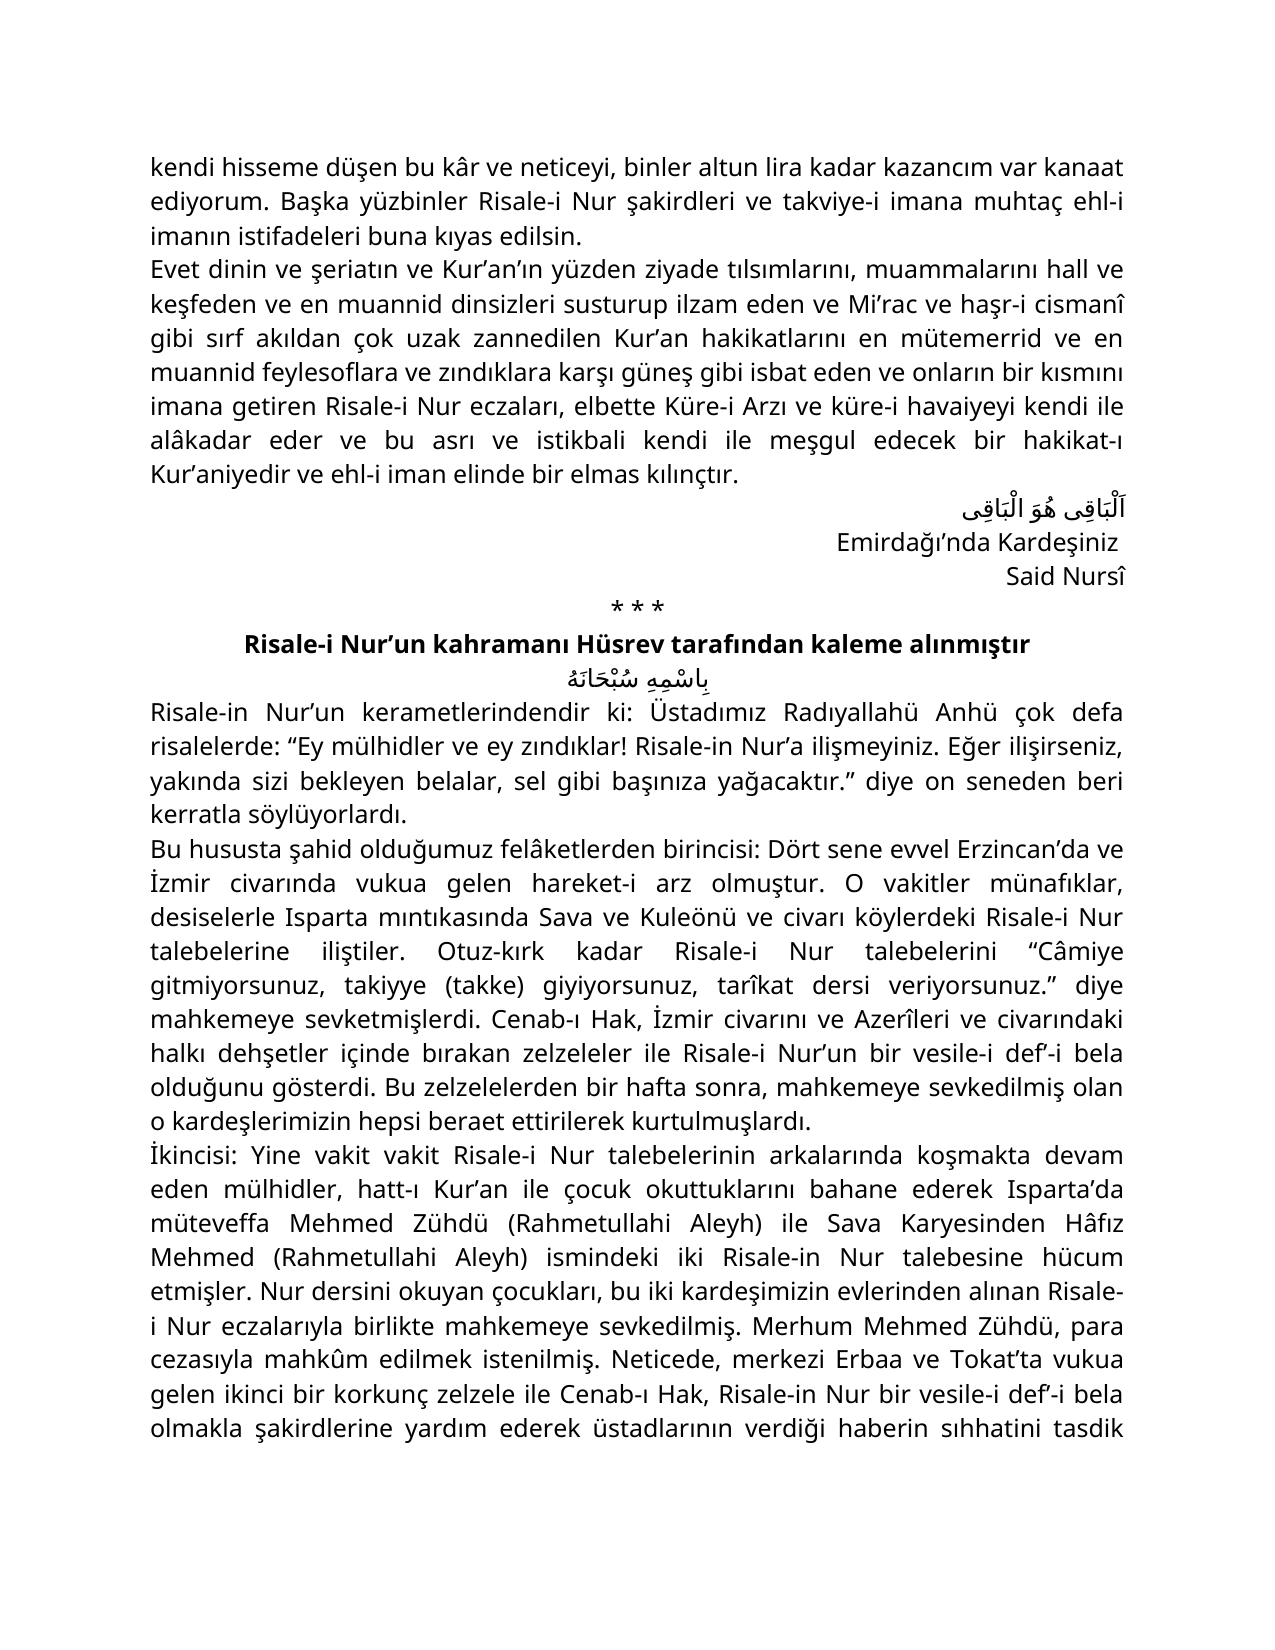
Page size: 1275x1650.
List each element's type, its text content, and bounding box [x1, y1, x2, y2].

text Bu hususta şahid olduğumuz felâketlerden birincisi: Dört sene evvel Erzincan’da ve İzmir civarında vukua gelen hareket-i arz olmuştur. O vakitler münafıklar, desiselerle Isparta mıntıkasında Sava ve Kuleönü ve civarı köylerdeki Risale-i Nur talebelerine iliştiler. Otuz-kırk kadar Risale-i Nur talebelerini “Câmiye gitmiyorsunuz, takiyye (takke) giyiyorsunuz, tarîkat dersi veriyorsunuz.” diye mahkemeye sevketmişlerdi. Cenab-ı Hak, İzmir civarını ve Azerîleri ve civarındaki halkı dehşetler içinde bırakan zelzeleler ile Risale-i Nur’un bir vesile-i def’-i bela olduğunu gösterdi. Bu zelzelelerden bir hafta sonra, mahkemeye sevkedilmiş olan o kardeşlerimizin hepsi beraet ettirilerek kurtulmuşlardı. [150, 831, 1125, 1138]
subtitle Risale-i Nur’un kahramanı Hüsrev tarafından kaleme alınmıştır [150, 627, 1125, 661]
text بِاسْمِهِ سُبْحَانَهُ [150, 661, 1125, 695]
text اَلْبَاقِى هُوَ الْبَاقِى [150, 491, 1125, 525]
text Risale-in Nur’un kerametlerindendir ki: Üstadımız Radıyallahü Anhü çok defa risalelerde: “Ey mülhidler ve ey zındıklar! Risale-in Nur’a ilişmeyiniz. Eğer ilişirseniz, yakında sizi bekleyen belalar, sel gibi başınıza yağacaktır.” diye on seneden beri kerratla söylüyorlardı. [150, 695, 1125, 831]
text * * * [150, 593, 1125, 627]
text İkincisi: Yine vakit vakit Risale-i Nur talebelerinin arkalarında koşmakta devam eden mülhidler, hatt-ı Kur’an ile çocuk okuttuklarını bahane ederek Isparta’da müteveffa Mehmed Zühdü (Rahmetullahi Aleyh) ile Sava Karyesinden Hâfız Mehmed (Rahmetullahi Aleyh) ismindeki iki Risale-in Nur talebesine hücum etmişler. Nur dersini okuyan çocukları, bu iki kardeşimizin evlerinden alınan Risale-i Nur eczalarıyla birlikte mahkemeye sevkedilmiş. Merhum Mehmed Zühdü, para cezasıyla mahkûm edilmek istenilmiş. Neticede, merkezi Erbaa ve Tokat’ta vukua gelen ikinci bir korkunç zelzele ile Cenab-ı Hak, Risale-in Nur bir vesile-i def’-i bela olmakla şakirdlerine yardım ederek üstadlarının verdiği haberin sıhhatini tasdik [150, 1138, 1125, 1444]
text Emirdağı’nda Kardeşiniz Said Nursî [150, 525, 1125, 593]
text Evet dinin ve şeriatın ve Kur’an’ın yüzden ziyade tılsımlarını, muammalarını hall ve keşfeden ve en muannid dinsizleri susturup ilzam eden ve Mi’rac ve haşr-i cismanî gibi sırf akıldan çok uzak zannedilen Kur’an hakikatlarını en mütemerrid ve en muannid feylesoflara ve zındıklara karşı güneş gibi isbat eden ve onların bir kısmını imana getiren Risale-i Nur eczaları, elbette Küre-i Arzı ve küre-i havaiyeyi kendi ile alâkadar eder ve bu asrı ve istikbali kendi ile meşgul edecek bir hakikat-ı Kur’aniyedir ve ehl-i iman elinde bir elmas kılınçtır. [150, 252, 1125, 491]
text kendi hisseme düşen bu kâr ve neticeyi, binler altun lira kadar kazancım var kanaat ediyorum. Başka yüzbinler Risale-i Nur şakirdleri ve takviye-i imana muhtaç ehl-i imanın istifadeleri buna kıyas edilsin. [150, 150, 1125, 252]
